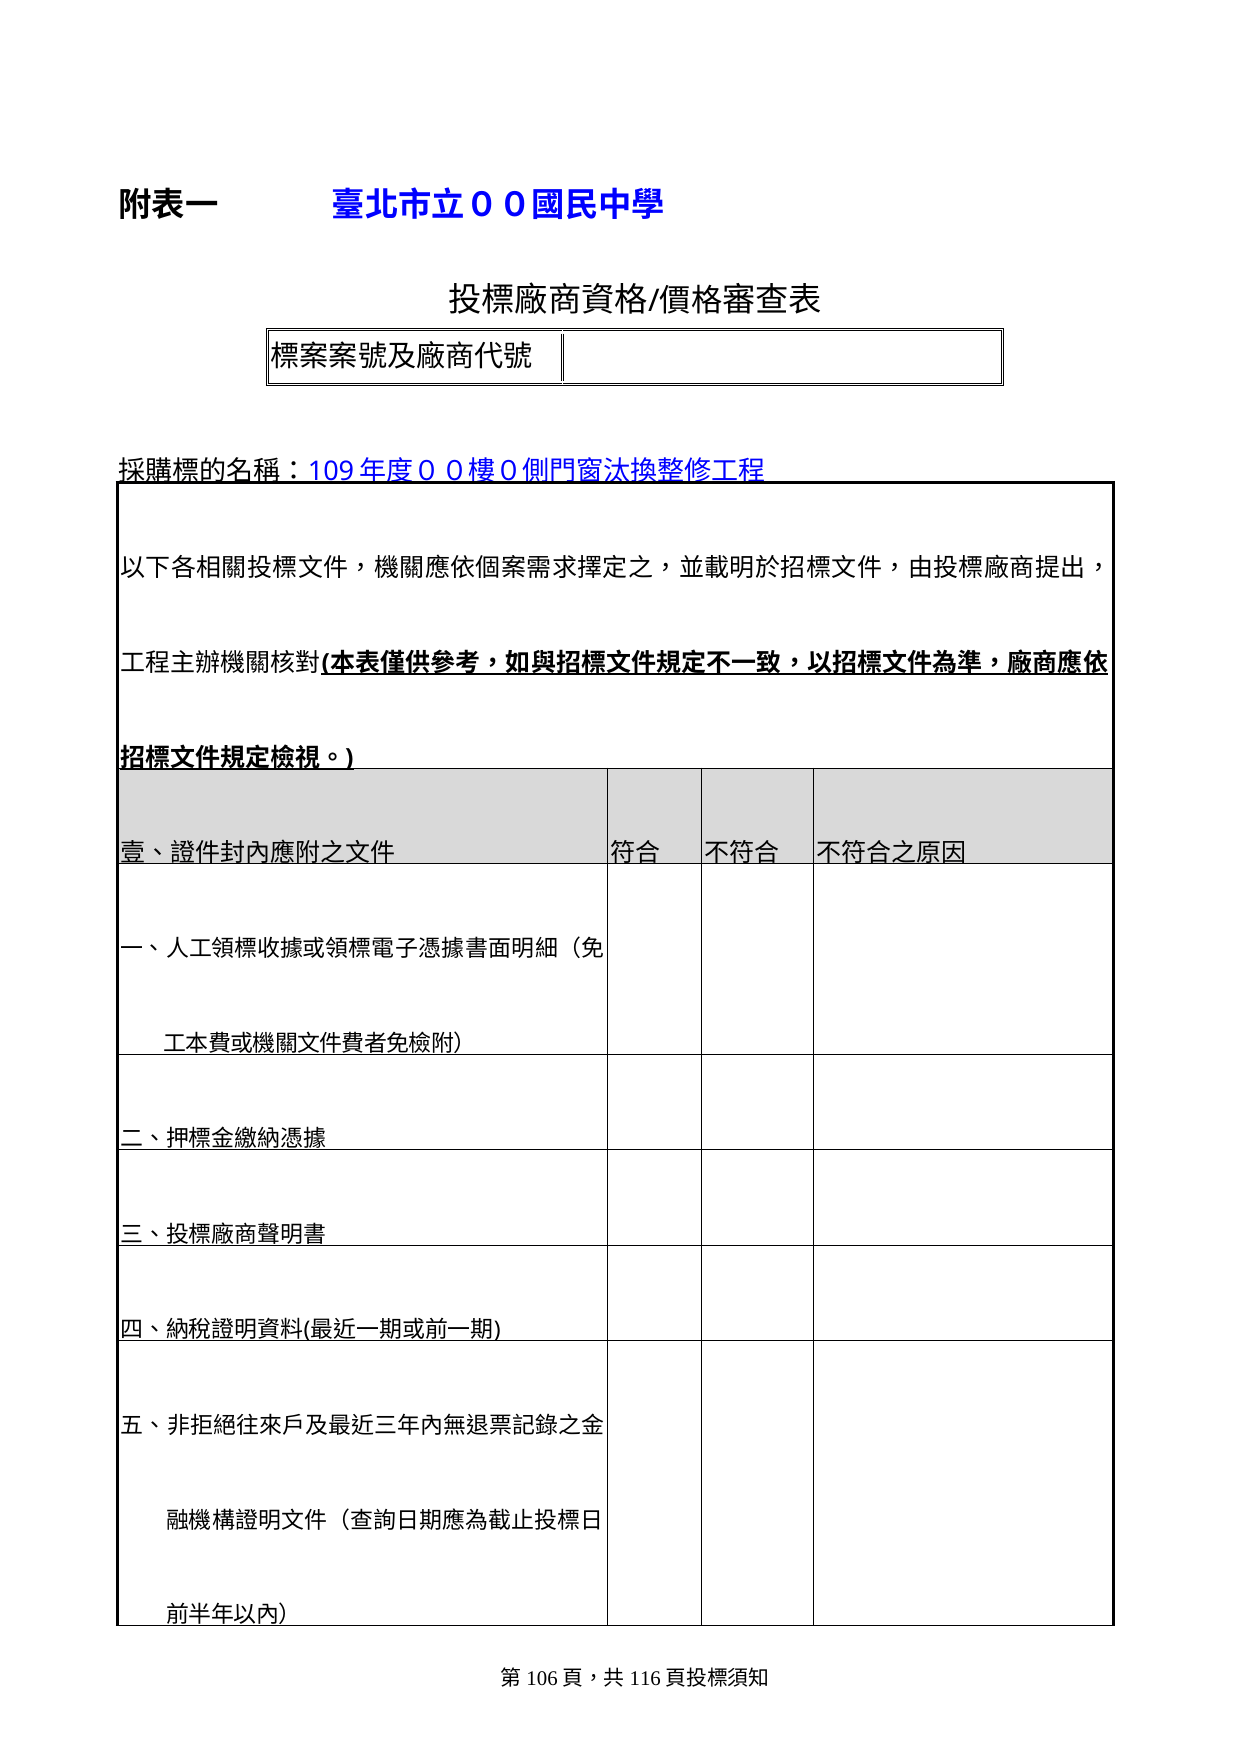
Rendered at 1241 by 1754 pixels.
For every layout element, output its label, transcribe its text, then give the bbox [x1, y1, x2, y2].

text 採購標的名稱：109年度００樓０側門窗汰換整修工程 [118, 386, 1152, 481]
table_header 標案案號及廠商代號 [268, 329, 563, 383]
table_cell [702, 1055, 813, 1149]
table_cell [702, 1150, 813, 1245]
table_header 以下各相關投標文件，機關應依個案需求擇定之，並載明於招標文件，由投標廠商提出，工程主辦機關核對(本表僅供參考，如與招標文件規定不一致，以招標文件為準，廠商應依招標文件規定檢視。) [119, 484, 1112, 768]
table_cell [608, 1246, 701, 1340]
table_cell [814, 1150, 1112, 1245]
table_cell [814, 1341, 1112, 1625]
text 投標廠商資格/價格審查表 [118, 215, 1152, 309]
table_cell [702, 1341, 813, 1625]
table_cell 符合 [608, 769, 701, 863]
table_header [563, 331, 1001, 383]
table_cell [608, 1055, 701, 1149]
table_cell 不符合 [702, 769, 813, 863]
table_cell [814, 1055, 1112, 1149]
subtitle 附表一 臺北市立００國民中學 [118, 120, 1152, 215]
table_cell 四、納稅證明資料(最近一期或前一期) [119, 1246, 607, 1340]
table_cell 不符合之原因 [814, 769, 1112, 863]
table_cell 壹、證件封內應附之文件 [119, 769, 607, 863]
table_cell 二、押標金繳納憑據 [119, 1055, 607, 1149]
table_cell 五、非拒絕往來戶及最近三年內無退票記錄之金融機構證明文件（查詢日期應為截止投標日前半年以內） [119, 1341, 607, 1625]
table_cell 三、投標廠商聲明書 [119, 1150, 607, 1245]
table_cell [608, 1341, 701, 1625]
table_cell [702, 864, 813, 1053]
table_cell [608, 864, 701, 1053]
table_cell [702, 1246, 813, 1340]
table_cell [814, 864, 1112, 1053]
table_cell [814, 1246, 1112, 1340]
table_cell 一、人工領標收據或領標電子憑據書面明細（免工本費或機關文件費者免檢附） [119, 864, 607, 1053]
table_cell [608, 1150, 701, 1245]
